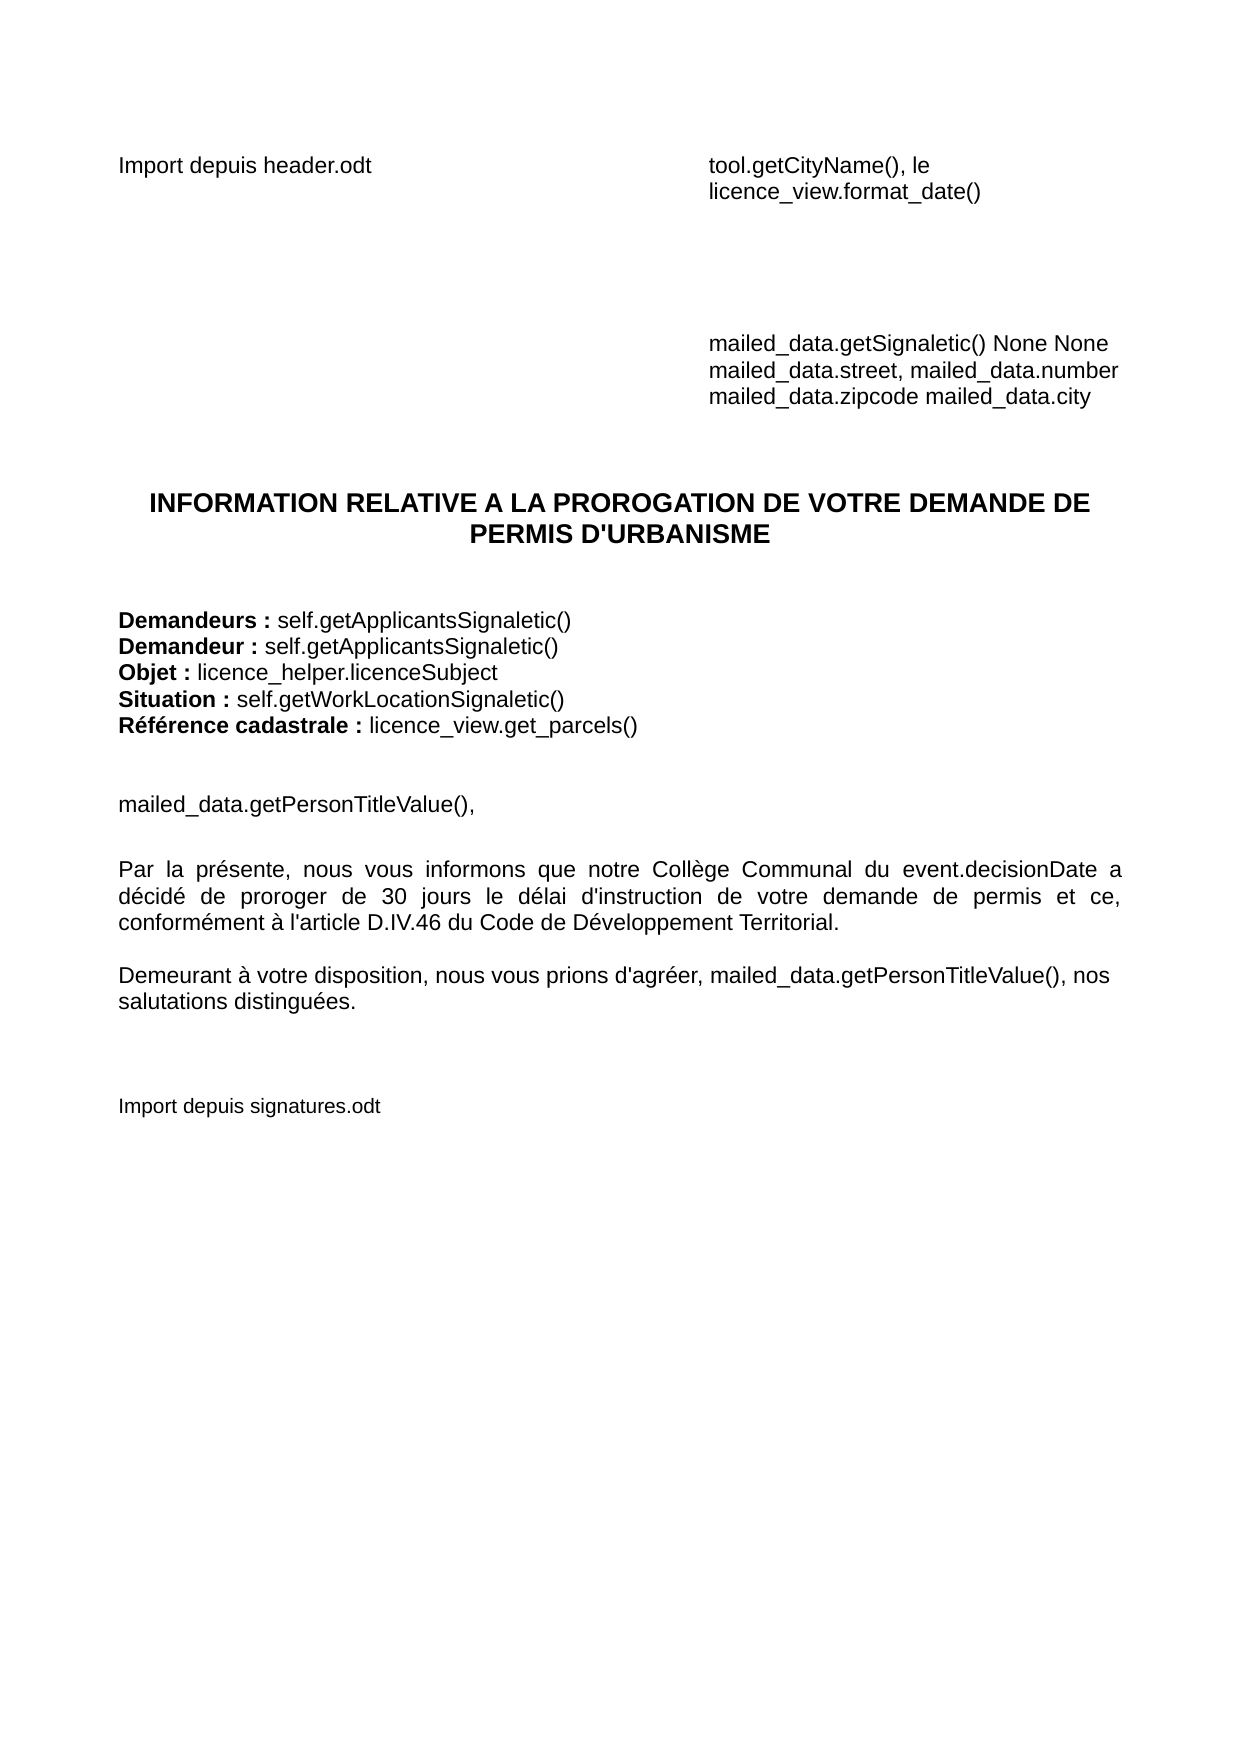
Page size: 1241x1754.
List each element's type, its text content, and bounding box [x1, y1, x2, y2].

text Demeurant à votre disposition, nous vous prions d'agréer, mailed_data.getPersonTitleValue(), nos salutations distinguées. [118, 962, 1122, 1014]
table_header tool.getCityName(), le licence_view.format_date() mailed_data.getSignaletic() None None mailed_data.street, mailed_data.number mailed_data.zipcode mailed_data.city [709, 152, 1123, 422]
text Référence cadastrale : licence_view.get_parcels() [118, 712, 1122, 738]
text mailed_data.getPersonTitleValue(), [118, 791, 1122, 817]
text Par la présente, nous vous informons que notre Collège Communal du event.decisionDate a décidé de proroger de 30 jours le délai d'instruction de votre demande de permis et ce, conformément à l'article D.IV.46 du Code de Développement Territorial. [118, 856, 1122, 935]
text Import depuis signatures.odt [118, 1093, 1122, 1117]
title INFORMATION RELATIVE A LA PROROGATION DE VOTRE DEMANDE DE PERMIS D'URBANISME [118, 487, 1122, 549]
table_header Import depuis header.odt [118, 152, 708, 422]
text Demandeurs : self.getApplicantsSignaletic() [118, 607, 1122, 633]
text Objet : licence_helper.licenceSubject [118, 659, 1122, 686]
text Demandeur : self.getApplicantsSignaletic() [118, 633, 1122, 659]
text Situation : self.getWorkLocationSignaletic() [118, 686, 1122, 712]
